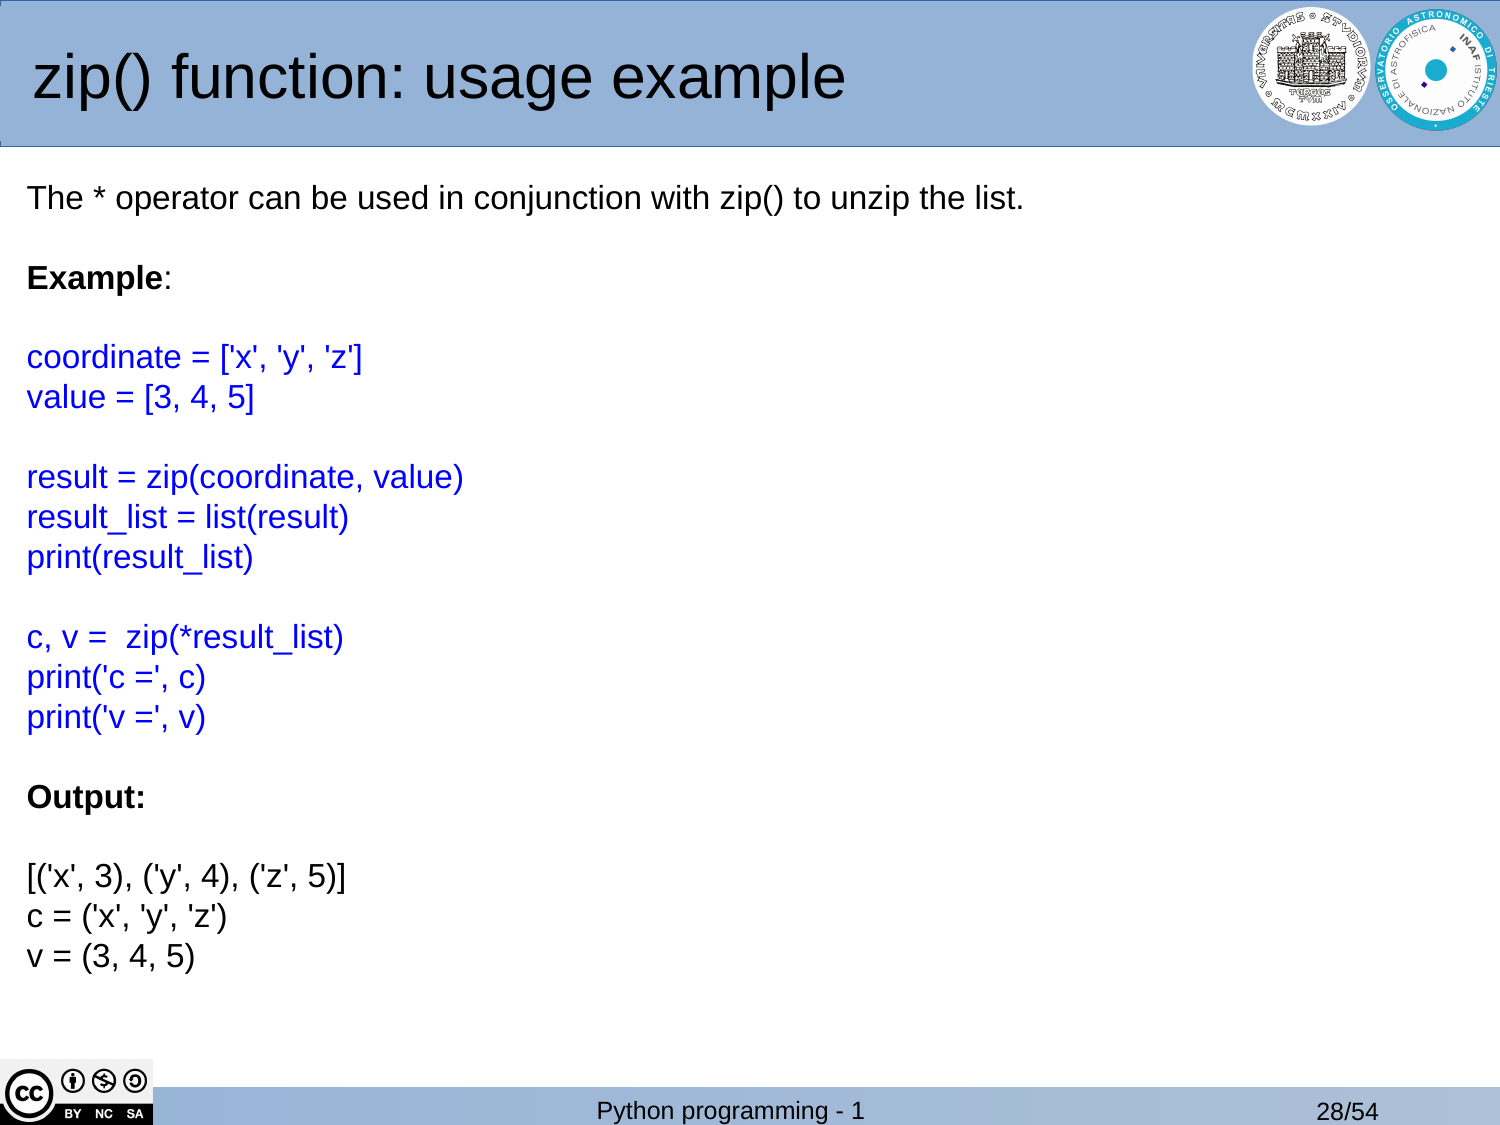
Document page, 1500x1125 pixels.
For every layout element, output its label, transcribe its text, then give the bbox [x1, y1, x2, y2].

picture [0, 1059, 153, 1125]
list The * operator can be used in conjunction with zip() to unzip the list. Example: coordinate = ['x', 'y', 'z'] value = [3, 4, 5] result = zip(coordinate, value) result_list = list(result) print(result_list) c, v = zip(*result_list) print('c =', c) print('v =', v) Output: [('x', 3), ('y', 4), ('z', 5)] c = ('x', 'y', 'z') v = (3, 4, 5) [11, 168, 1471, 1025]
text_box zip() function: usage example [0, 5, 1253, 141]
picture [1253, 0, 1500, 156]
